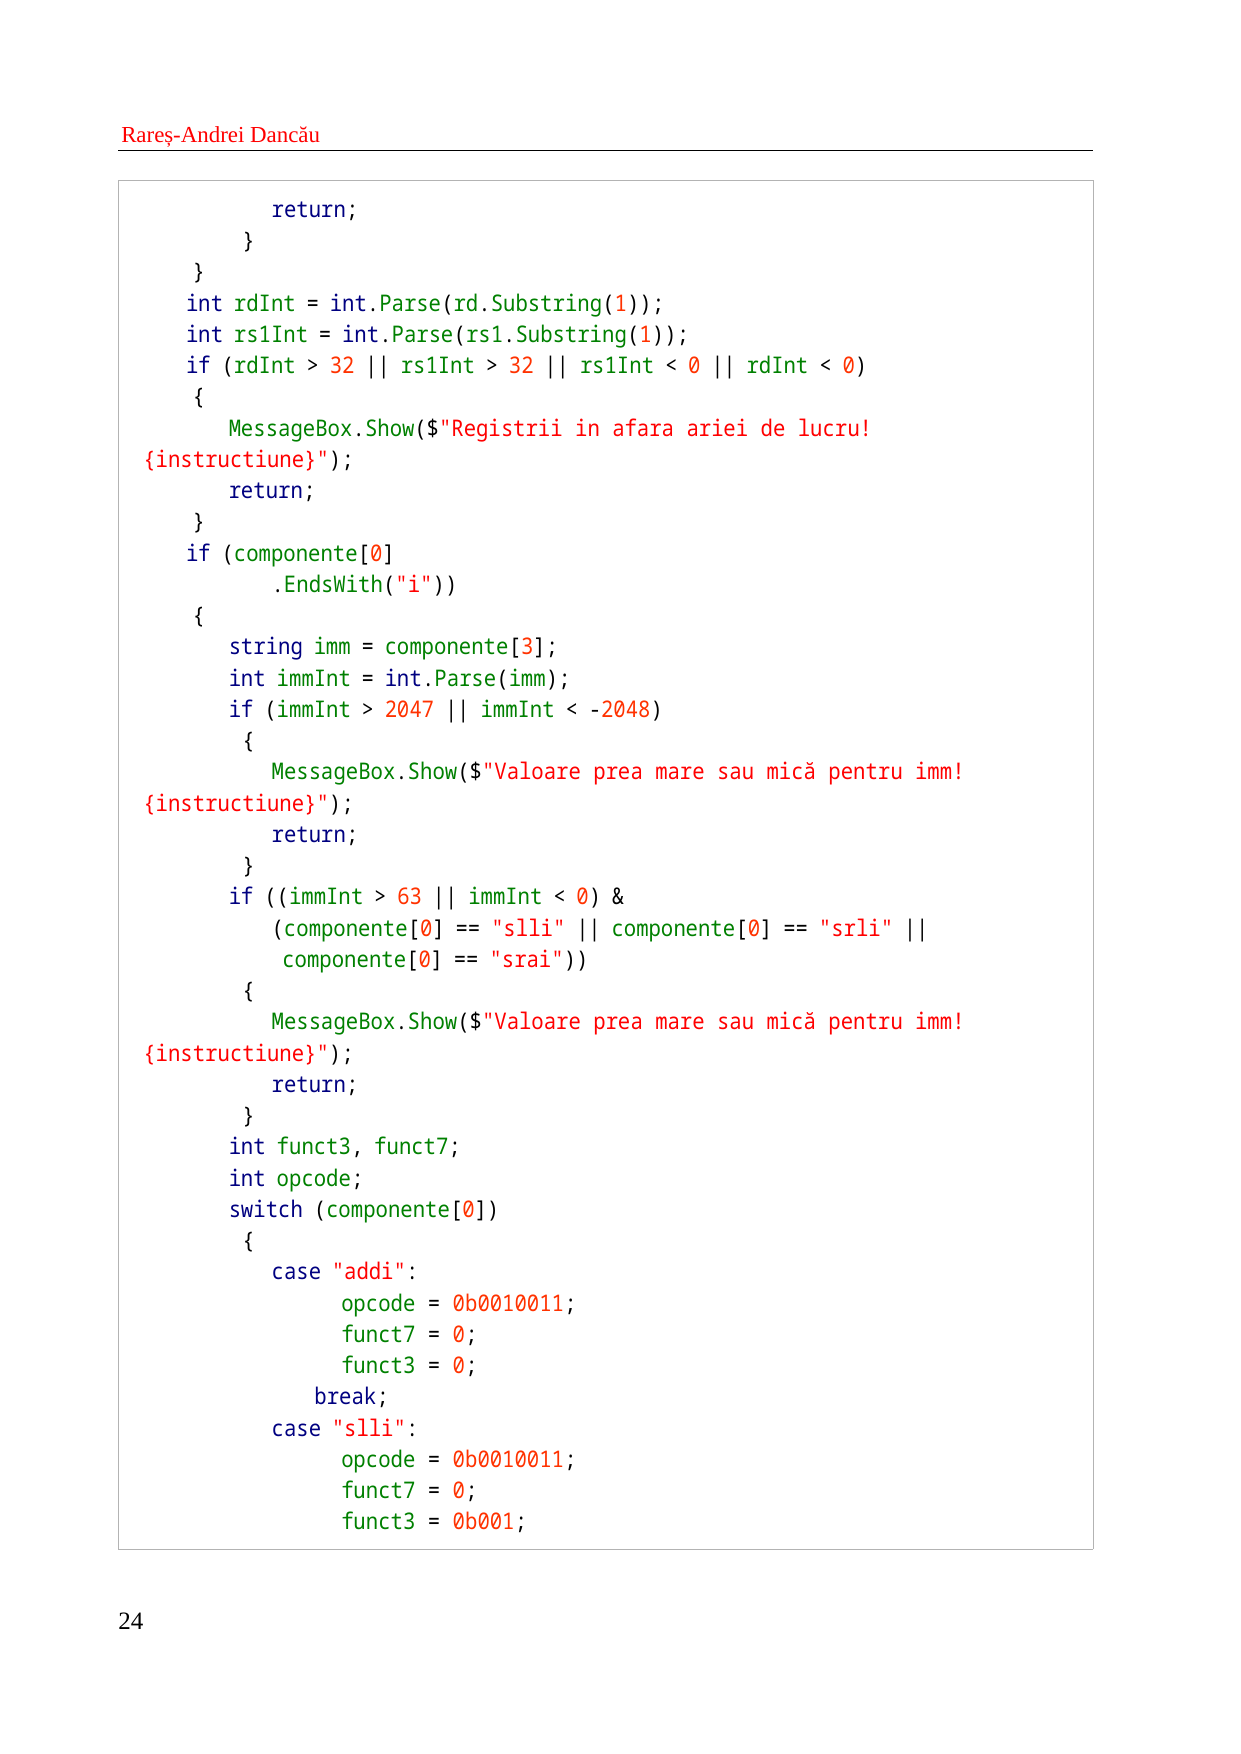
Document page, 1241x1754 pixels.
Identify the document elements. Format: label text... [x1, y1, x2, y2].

text { [119, 961, 1093, 993]
text { [119, 1211, 1093, 1243]
text break; [119, 1368, 1093, 1399]
text int opcode; [119, 1149, 1093, 1180]
text if (rdInt > 32 || rs1Int > 32 || rs1Int < 0 || rdInt < 0) [119, 336, 1093, 368]
text int funct3, funct7; [119, 1118, 1093, 1149]
text funct7 = 0; [119, 1461, 1093, 1493]
text if (componente[0] [119, 524, 1093, 555]
text } [119, 243, 1093, 274]
text componente[0] == "srai")) [119, 930, 1093, 961]
text int rs1Int = int.Parse(rs1.Substring(1)); [119, 305, 1093, 336]
text MessageBox.Show($"Registrii in afara ariei de lucru! {instructiune}"); [119, 399, 1093, 461]
text { [119, 586, 1093, 618]
text (componente[0] == "slli" || componente[0] == "srli" || [119, 899, 1093, 930]
text { [119, 711, 1093, 743]
text if ((immInt > 63 || immInt < 0) & [119, 868, 1093, 899]
text string imm = componente[3]; [119, 618, 1093, 649]
text int immInt = int.Parse(imm); [119, 649, 1093, 680]
text opcode = 0b0010011; [119, 1274, 1093, 1305]
text funct7 = 0; [119, 1305, 1093, 1336]
text funct3 = 0; [119, 1336, 1093, 1368]
text MessageBox.Show($"Valoare prea mare sau mică pentru imm! {instructiune}"); [119, 993, 1093, 1055]
text int rdInt = int.Parse(rd.Substring(1)); [119, 274, 1093, 305]
text funct3 = 0b001; [119, 1493, 1093, 1549]
text case "slli": [119, 1399, 1093, 1430]
text return; [119, 461, 1093, 493]
text .EndsWith("i")) [119, 555, 1093, 586]
text return; [119, 805, 1093, 836]
text } [119, 211, 1093, 243]
text case "addi": [119, 1243, 1093, 1274]
text opcode = 0b0010011; [119, 1430, 1093, 1461]
text return; [119, 1055, 1093, 1086]
text } [119, 493, 1093, 524]
text if (immInt > 2047 || immInt < -2048) [119, 680, 1093, 711]
text } [119, 836, 1093, 868]
text { [119, 368, 1093, 399]
text switch (componente[0]) [119, 1180, 1093, 1211]
text return; [119, 181, 1093, 211]
text MessageBox.Show($"Valoare prea mare sau mică pentru imm! {instructiune}"); [119, 743, 1093, 805]
text } [119, 1086, 1093, 1118]
